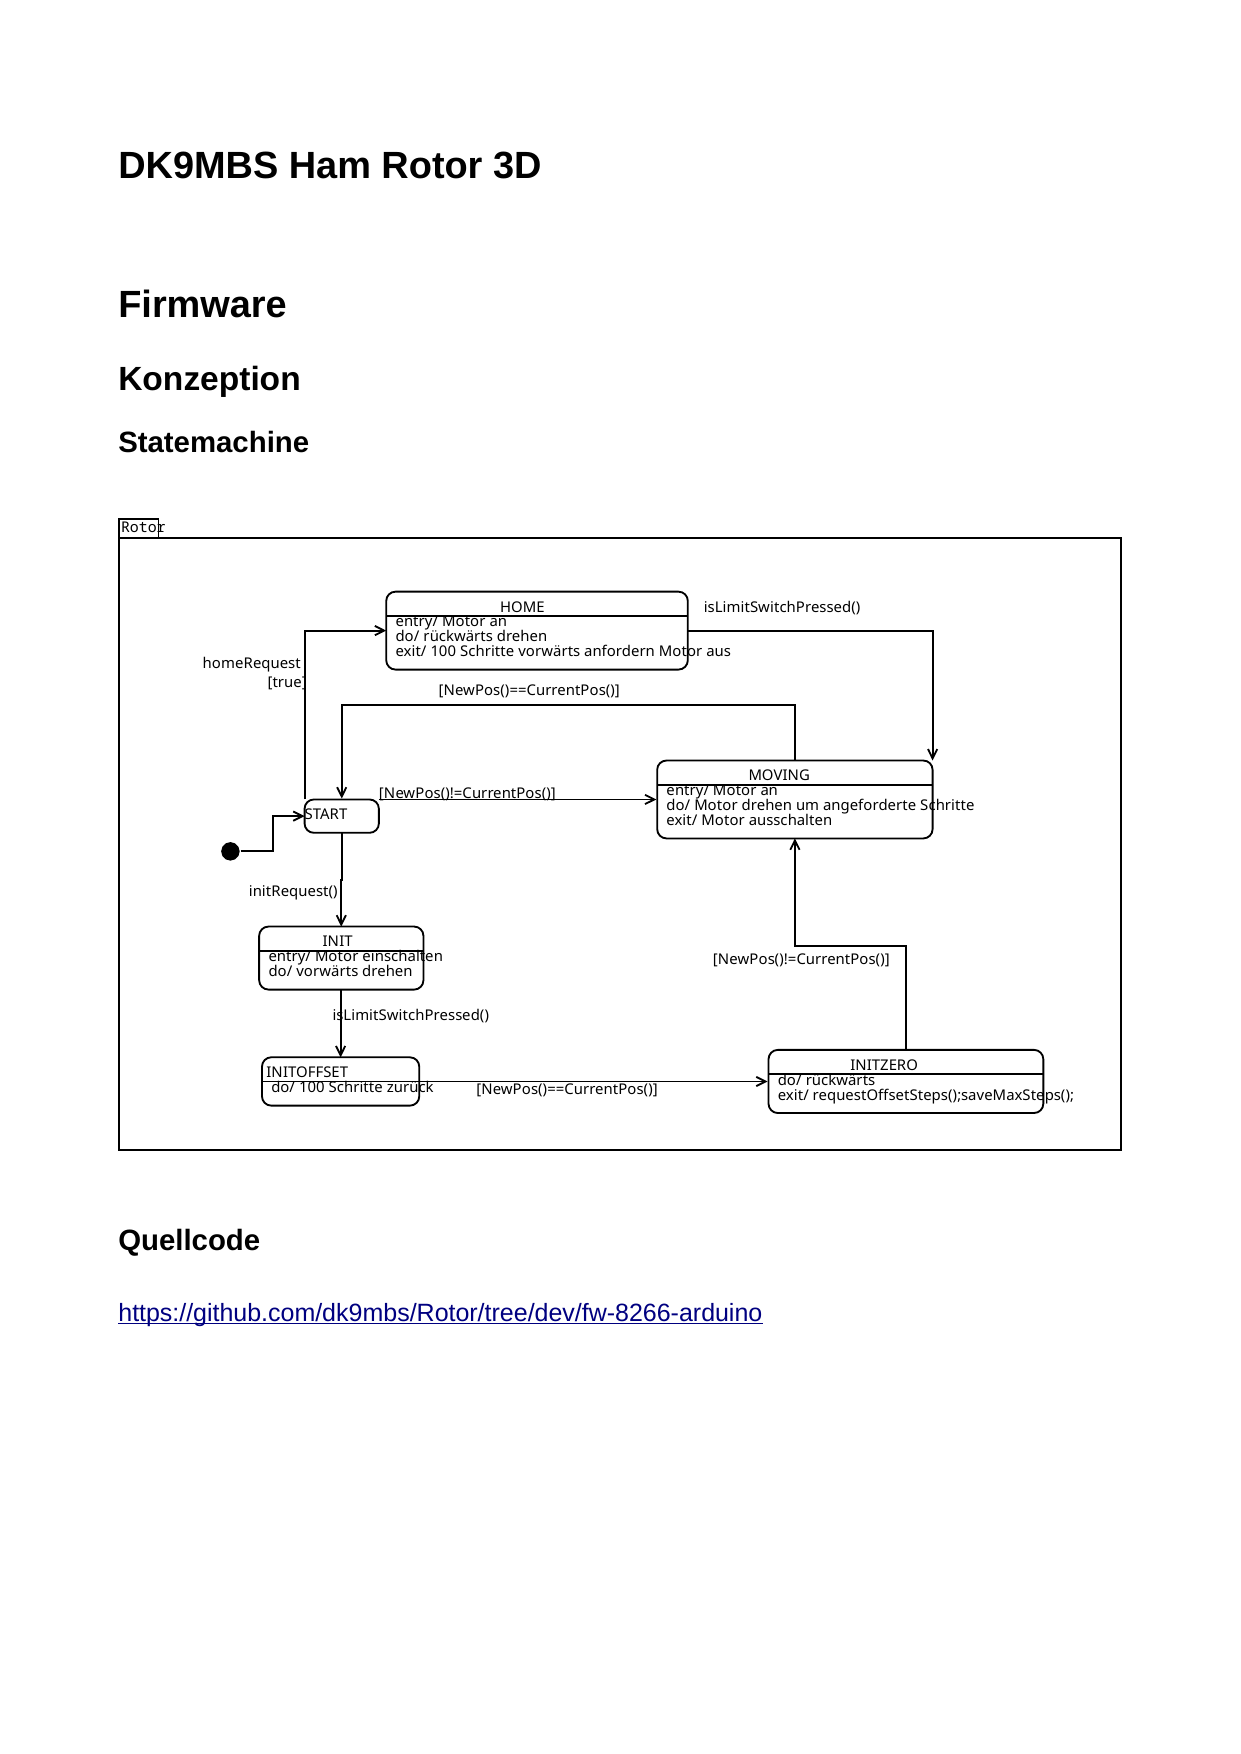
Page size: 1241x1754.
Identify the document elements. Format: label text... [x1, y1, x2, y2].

subtitle Firmware [118, 282, 1122, 325]
subtitle DK9MBS Ham Rotor 3D [118, 143, 1122, 187]
subtitle Quellcode [118, 1223, 1122, 1257]
subtitle Konzeption [118, 359, 1122, 397]
text https://github.com/dk9mbs/Rotor/tree/dev/fw-8266-arduino [118, 1298, 1122, 1327]
subtitle Statemachine [118, 424, 1122, 458]
